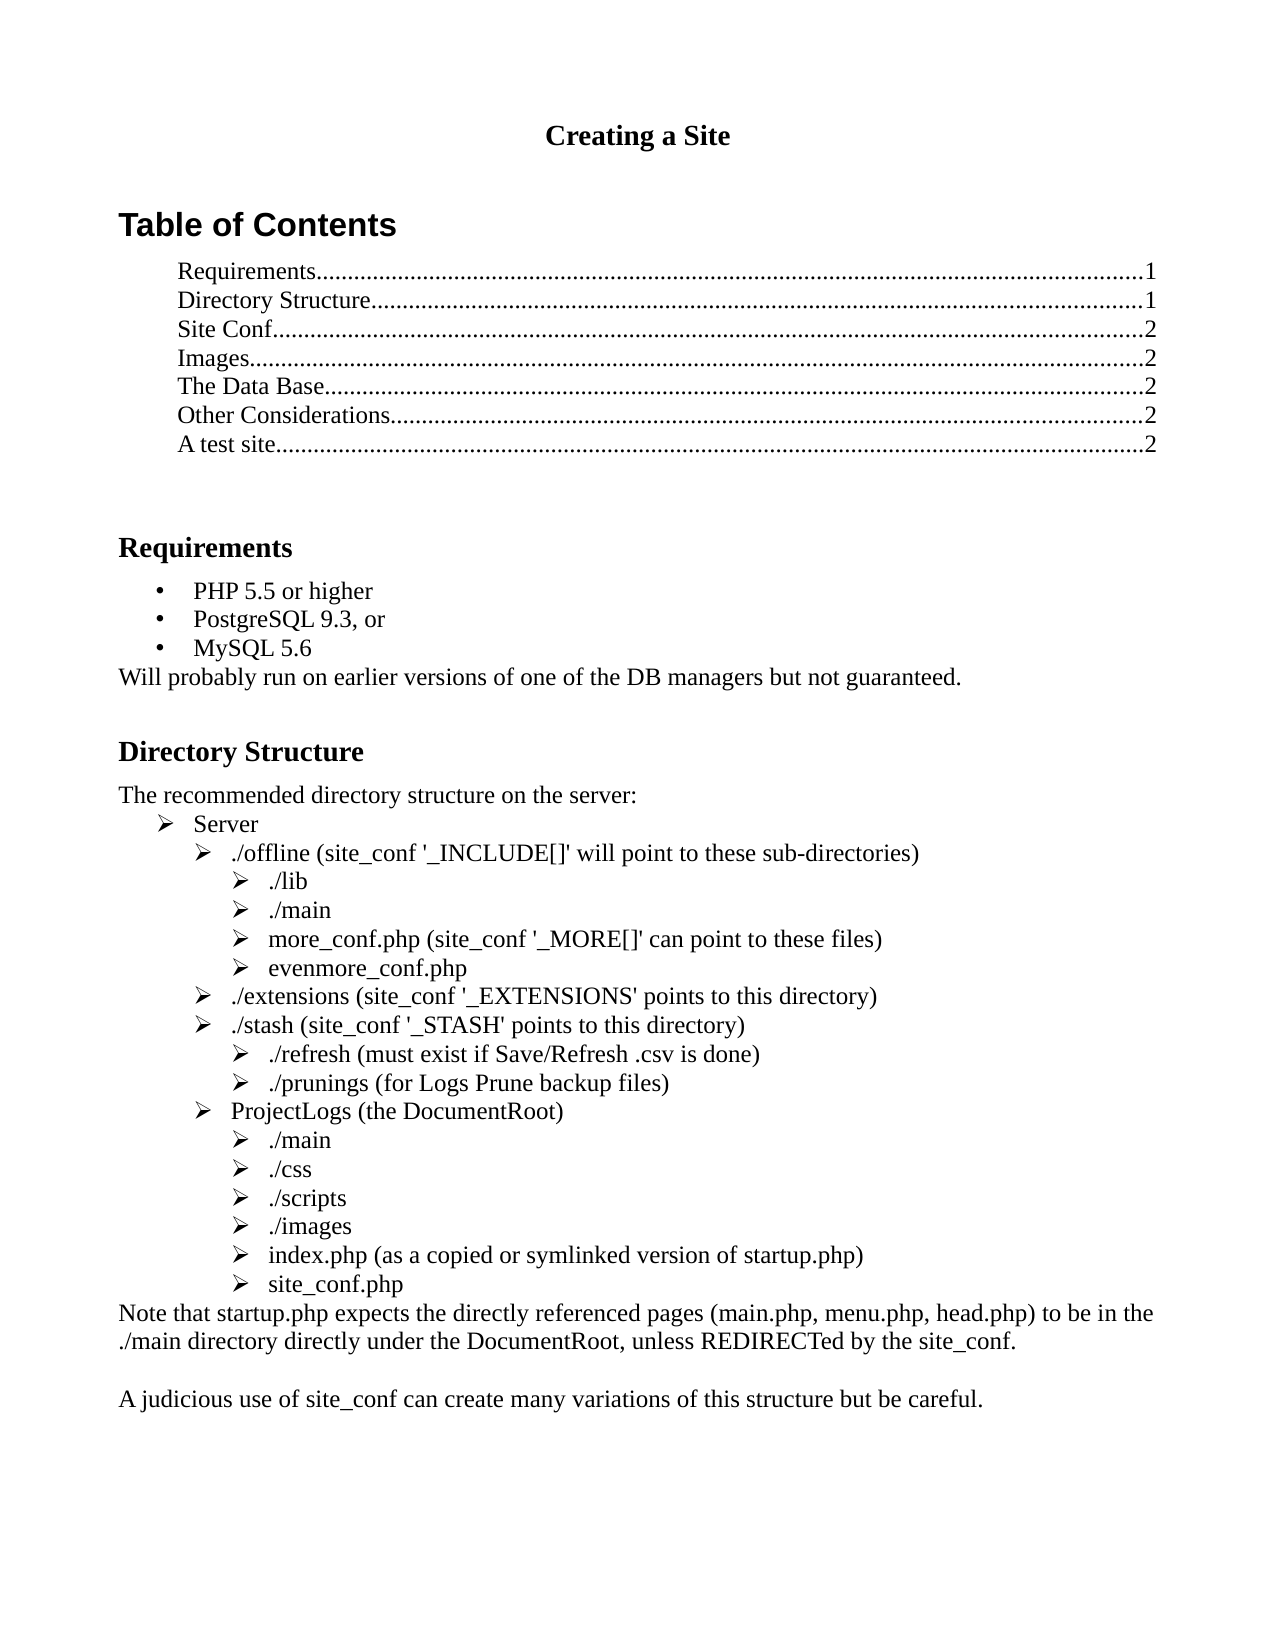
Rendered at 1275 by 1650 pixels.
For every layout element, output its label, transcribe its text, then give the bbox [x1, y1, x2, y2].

list PHP 5.5 or higher [156, 576, 1157, 604]
text Will probably run on earlier versions of one of the DB managers but not guaranteed. [118, 662, 1157, 691]
list ./offline (site_conf '_INCLUDE[]' will point to these sub-directories) [193, 838, 1157, 866]
list index.php (as a copied or symlinked version of startup.php) [231, 1240, 1157, 1269]
list ./main [231, 1125, 1157, 1154]
list ./images [231, 1211, 1157, 1240]
subtitle Table of Contents [118, 205, 1157, 244]
text A judicious use of site_conf can create many variations of this structure but be careful. [118, 1384, 1157, 1413]
list ./css [231, 1154, 1157, 1183]
list MySQL 5.6 [156, 633, 1157, 662]
text Creating a Site [118, 118, 1157, 152]
text Site Conf 2 [177, 314, 1157, 343]
text A test site 2 [177, 429, 1157, 458]
list ./refresh (must exist if Save/Refresh .csv is done) [231, 1039, 1157, 1068]
list ./lib [231, 866, 1157, 895]
list more_conf.php (site_conf '_MORE[]' can point to these files) [231, 924, 1157, 953]
list site_conf.php [231, 1269, 1157, 1298]
subtitle Requirements [118, 530, 1157, 563]
list Server [156, 809, 1157, 838]
list evenmore_conf.php [231, 953, 1157, 981]
text The Data Base 2 [177, 371, 1157, 400]
text The recommended directory structure on the server: [118, 780, 1157, 809]
text Requirements 1 [177, 256, 1157, 285]
list ProjectLogs (the DocumentRoot) [193, 1096, 1157, 1125]
list ./extensions (site_conf '_EXTENSIONS' points to this directory) [193, 981, 1157, 1010]
list ./prunings (for Logs Prune backup files) [231, 1068, 1157, 1096]
text Other Considerations 2 [177, 400, 1157, 429]
list ./scripts [231, 1183, 1157, 1211]
list ./main [231, 895, 1157, 924]
list PostgreSQL 9.3, or [156, 604, 1157, 633]
text Images 2 [177, 343, 1157, 371]
text Directory Structure 1 [177, 285, 1157, 314]
list ./stash (site_conf '_STASH' points to this directory) [193, 1010, 1157, 1039]
subtitle Directory Structure [118, 734, 1157, 768]
text Note that startup.php expects the directly referenced pages (main.php, menu.php, head.php) to be in the ./main directory directly under the DocumentRoot, unless REDIRECTed by the site_conf. [118, 1298, 1157, 1355]
